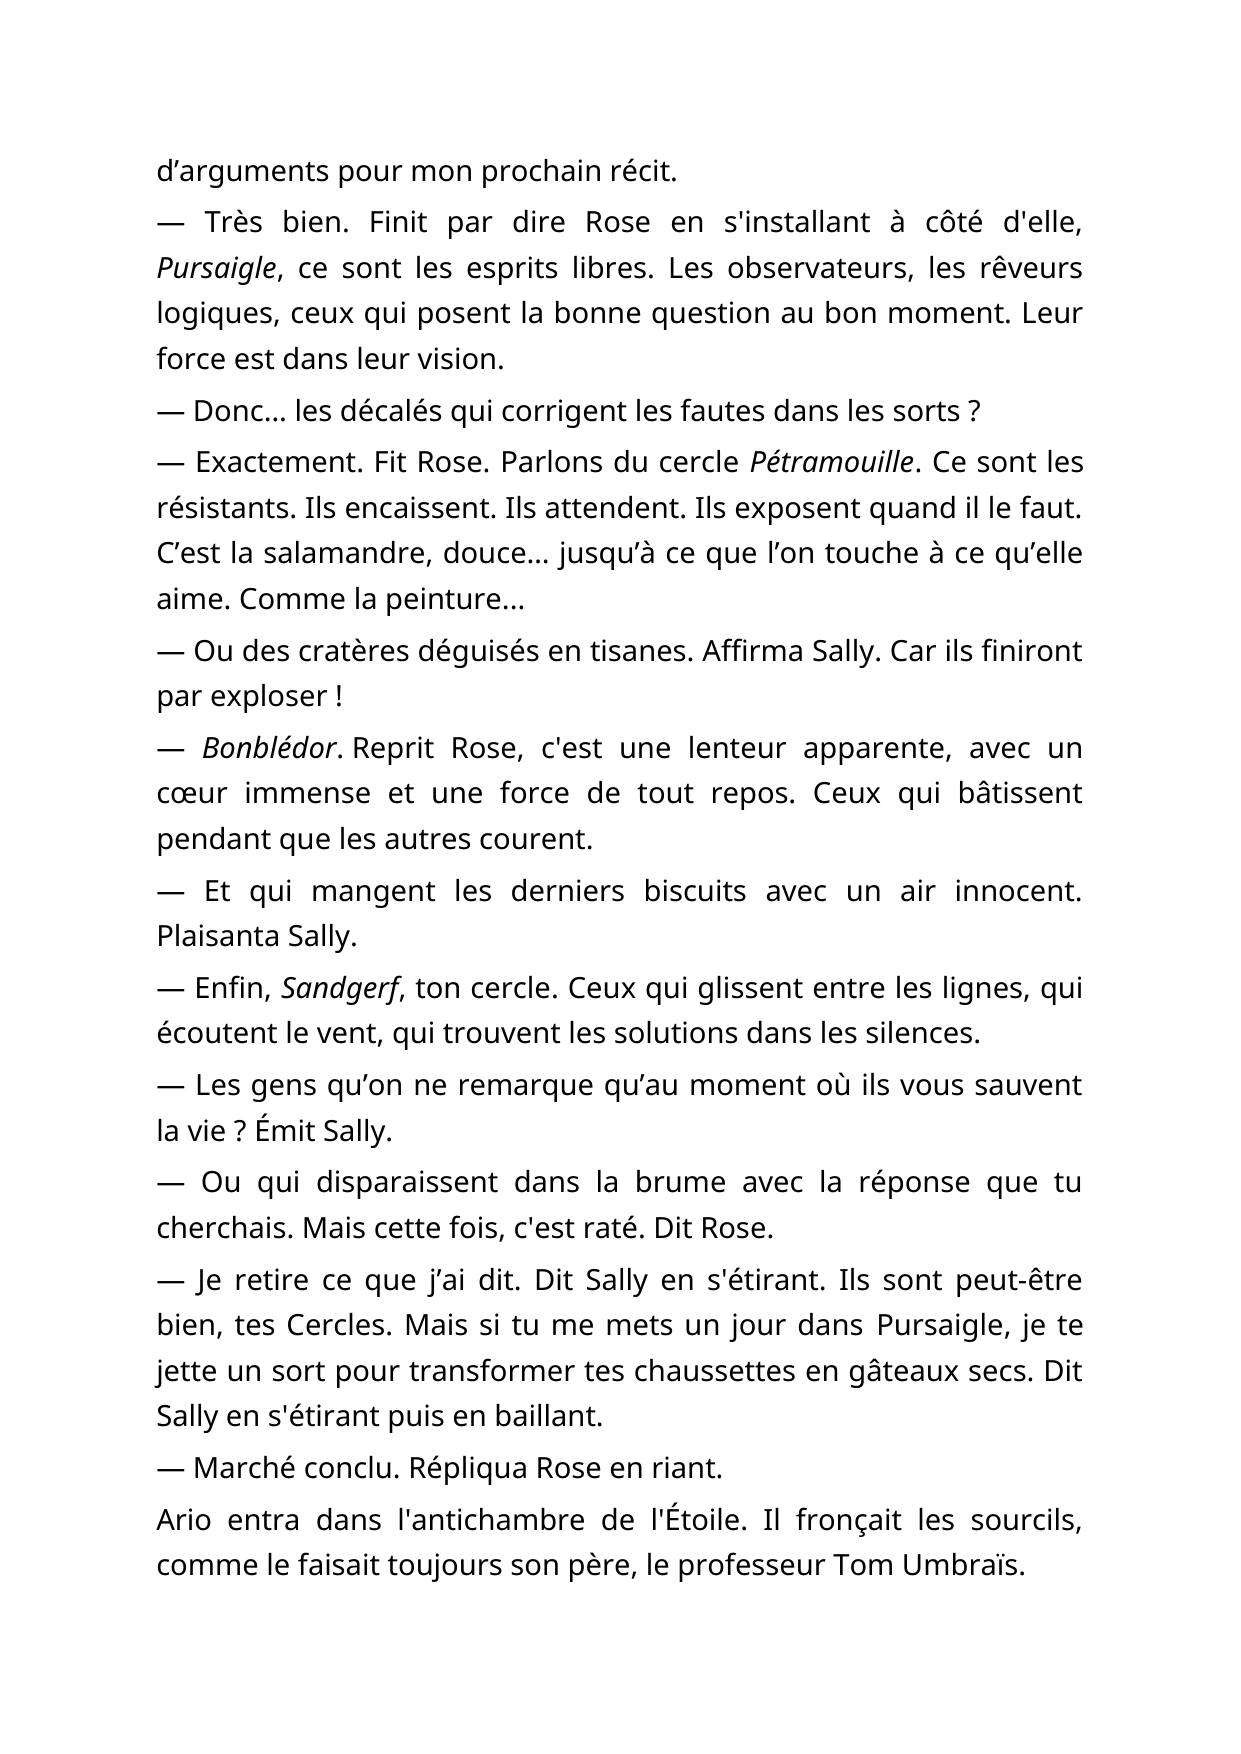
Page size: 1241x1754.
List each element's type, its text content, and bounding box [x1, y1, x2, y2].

text — Exactement. Fit Rose. Parlons du cercle Pétramouille. Ce sont les résistants. Ils encaissent. Ils attendent. Ils exposent quand il le faut. C’est la salamandre, douce… jusqu’à ce que l’on touche à ce qu’elle aime. Comme la peinture... [156, 442, 1084, 618]
text d’arguments pour mon prochain récit. [156, 150, 1084, 190]
text — Ou qui disparaissent dans la brume avec la réponse que tu cherchais. Mais cette fois, c'est raté. Dit Rose. [156, 1162, 1084, 1247]
text — Je retire ce que j’ai dit. Dit Sally en s'étirant. Ils sont peut-être bien, tes Cercles. Mais si tu me mets un jour dans Pursaigle, je te jette un sort pour transformer tes chaussettes en gâteaux secs. Dit Sally en s'étirant puis en baillant. [156, 1259, 1084, 1435]
text — Marché conclu. Répliqua Rose en riant. [156, 1447, 1084, 1487]
text — Ou des cratères déguisés en tisanes. Affirma Sally. Car ils finiront par exploser ! [156, 630, 1084, 715]
text — Enfin, Sandgerf, ton cercle. Ceux qui glissent entre les lignes, qui écoutent le vent, qui trouvent les solutions dans les silences. [156, 967, 1084, 1052]
text — Les gens qu’on ne remarque qu’au moment où ils vous sauvent la vie ? Émit Sally. [156, 1064, 1084, 1150]
text — Bonblédor. Reprit Rose, c'est une lenteur apparente, avec un cœur immense et une force de tout repos. Ceux qui bâtissent pendant que les autres courent. [156, 727, 1084, 858]
text — Donc… les décalés qui corrigent les fautes dans les sorts ? [156, 390, 1084, 430]
text — Très bien. Finit par dire Rose en s'installant à côté d'elle, Pursaigle, ce sont les esprits libres. Les observateurs, les rêveurs logiques, ceux qui posent la bonne question au bon moment. Leur force est dans leur vision. [156, 202, 1084, 378]
text Ario entra dans l'antichambre de l'Étoile. Il fronçait les sourcils, comme le faisait toujours son père, le professeur Tom Umbraïs. [156, 1499, 1084, 1584]
text — Et qui mangent les derniers biscuits avec un air innocent. Plaisanta Sally. [156, 870, 1084, 955]
